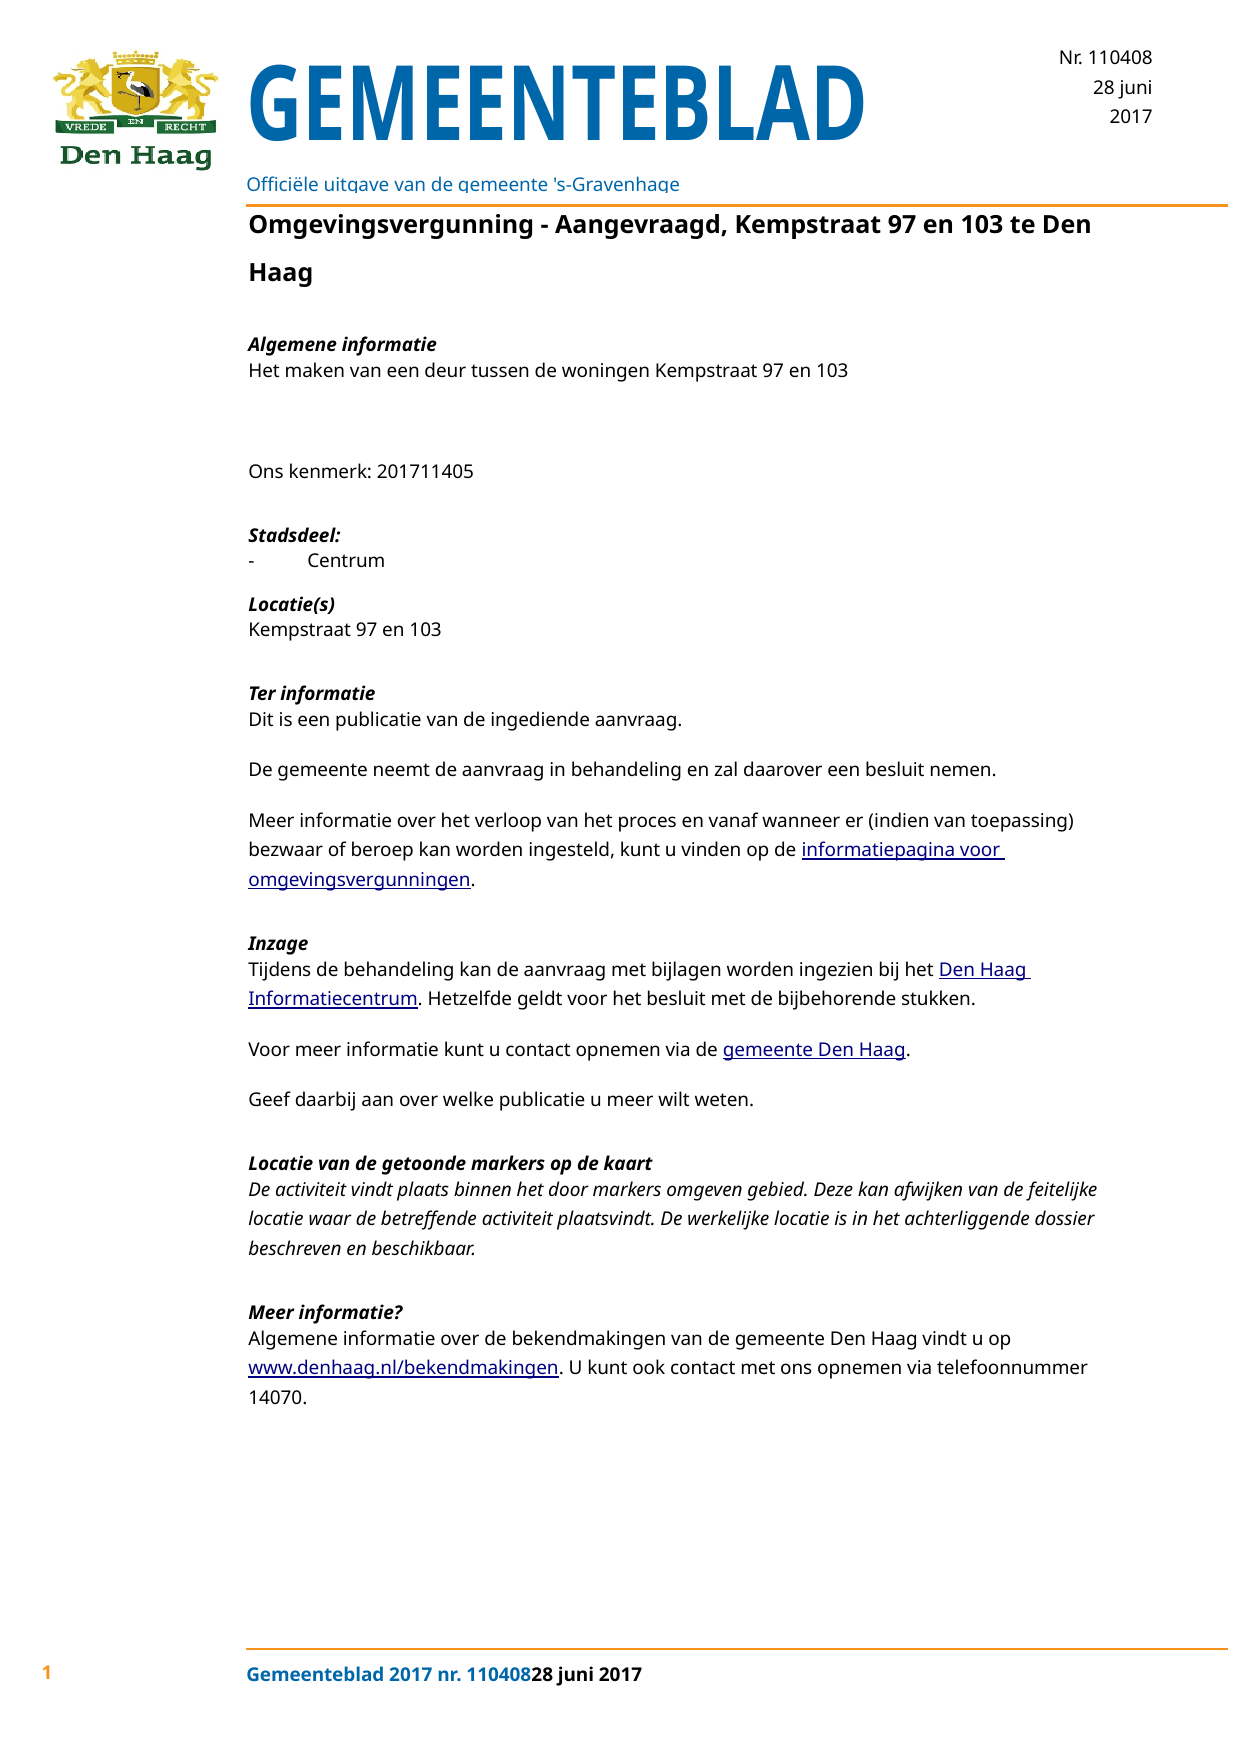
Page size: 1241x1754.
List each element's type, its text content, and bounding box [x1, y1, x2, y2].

text Algemene informatie [248, 331, 1152, 357]
text Locatie(s) [248, 591, 1152, 617]
text Algemene informatie over de bekendmakingen van de gemeente Den Haag vindt u op www.denhaag.nl/bekendmakingen. U kunt ook contact met ons opnemen via telefoonnummer 14070. [248, 1325, 1152, 1410]
text Dit is een publicatie van de ingediende aanvraag. [248, 706, 1152, 732]
picture [41, 47, 231, 172]
text Locatie van de getoonde markers op de kaart [248, 1150, 1152, 1176]
text Geef daarbij aan over welke publicatie u meer wilt weten. [248, 1086, 1152, 1112]
text Kempstraat 97 en 103 [248, 617, 1152, 642]
text Omgevingsvergunning - Aangevraagd, Kempstraat 97 en 103 te Den Haag [248, 207, 1152, 288]
text Meer informatie? [248, 1299, 1152, 1325]
text Inzage [248, 930, 1152, 956]
text Ons kenmerk: 201711405 [248, 458, 1152, 484]
list Centrum [248, 548, 1152, 573]
text Het maken van een deur tussen de woningen Kempstraat 97 en 103 [248, 357, 1152, 383]
text Ter informatie [248, 681, 1152, 706]
text Meer informatie over het verloop van het proces en vanaf wanneer er (indien van toepassing) bezwaar of beroep kan worden ingesteld, kunt u vinden op de informatiepagina voor omgevingsvergunningen. [248, 807, 1152, 892]
text Voor meer informatie kunt u contact opnemen via de gemeente Den Haag. [248, 1036, 1152, 1062]
text Stadsdeel: [248, 522, 1152, 548]
text De gemeente neemt de aanvraag in behandeling en zal daarover een besluit nemen. [248, 757, 1152, 782]
text De activiteit vindt plaats binnen het door markers omgeven gebied. Deze kan afwijken van de feitelijke locatie waar de betreffende activiteit plaatsvindt. De werkelijke locatie is in het achterliggende dossier beschreven en beschikbaar. [248, 1176, 1152, 1261]
text Tijdens de behandeling kan de aanvraag met bijlagen worden ingezien bij het Den Haag Informatiecentrum. Hetzelfde geldt voor het besluit met de bijbehorende stukken. [248, 956, 1152, 1011]
